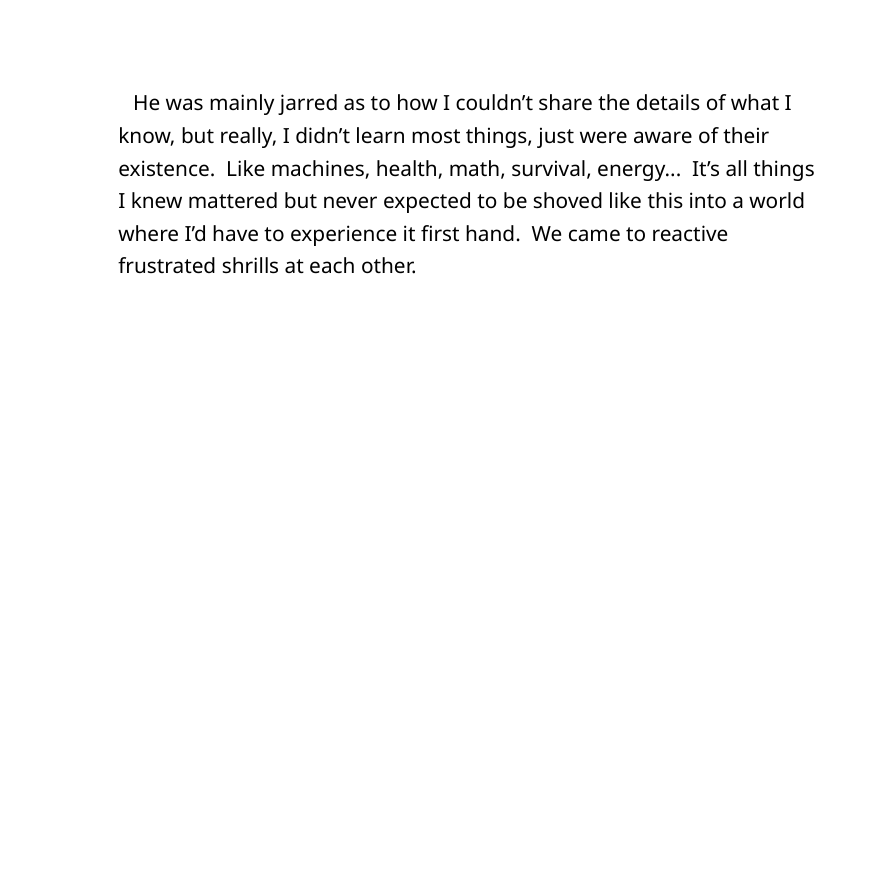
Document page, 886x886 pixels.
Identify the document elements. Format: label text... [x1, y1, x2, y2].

text He was mainly jarred as to how I couldn’t share the details of what I know, but really, I didn’t learn most things, just were aware of their existence. Like machines, health, math, survival, energy... It’s all things I knew mattered but never expected to be shoved like this into a world where I’d have to experience it first hand. We came to reactive frustrated shrills at each other. [118, 88, 827, 280]
